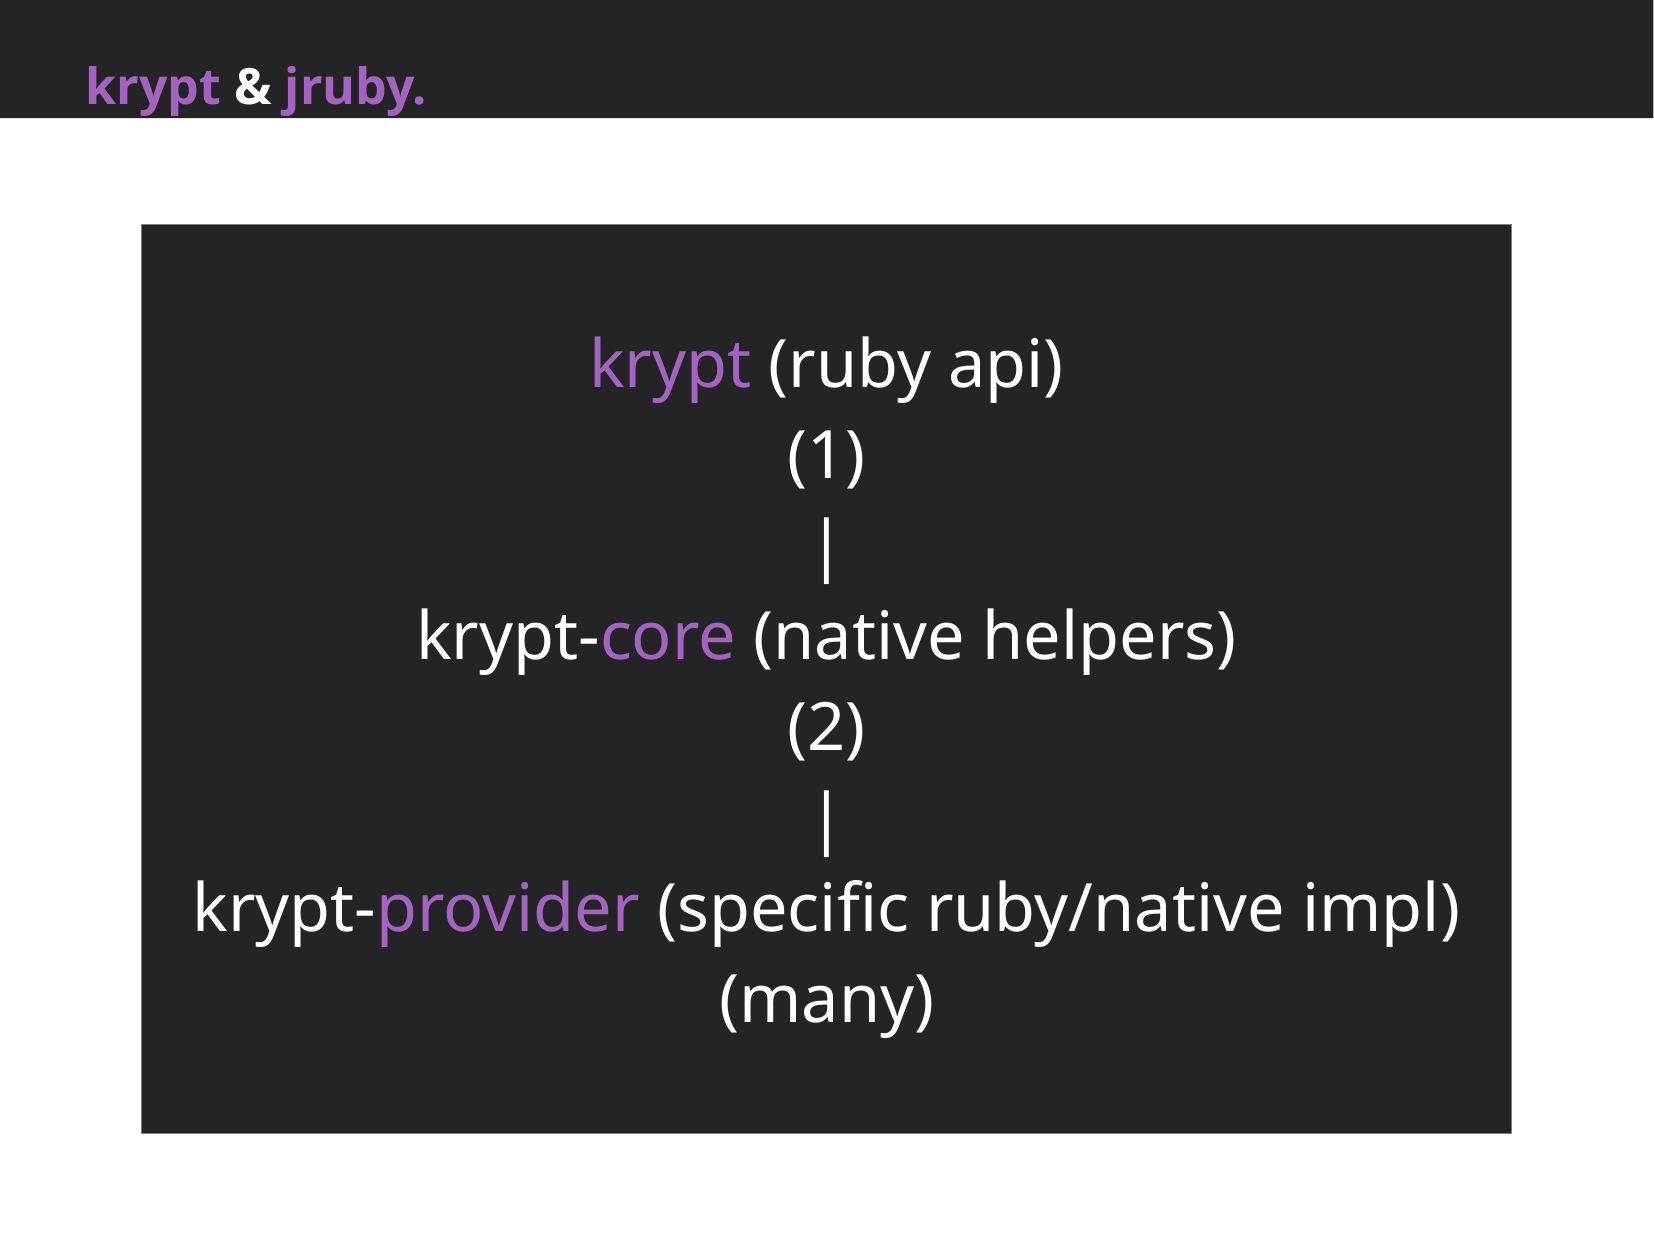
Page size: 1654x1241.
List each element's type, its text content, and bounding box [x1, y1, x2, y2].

text_box [165, 531, 1441, 1087]
text_box krypt (ruby api) (1) | krypt-core (native helpers) (2) | krypt-provider (specific ruby/native impl) (many) [141, 224, 1512, 1134]
text_box krypt & jruby. [70, 43, 1359, 119]
text_box [0, 0, 1654, 119]
